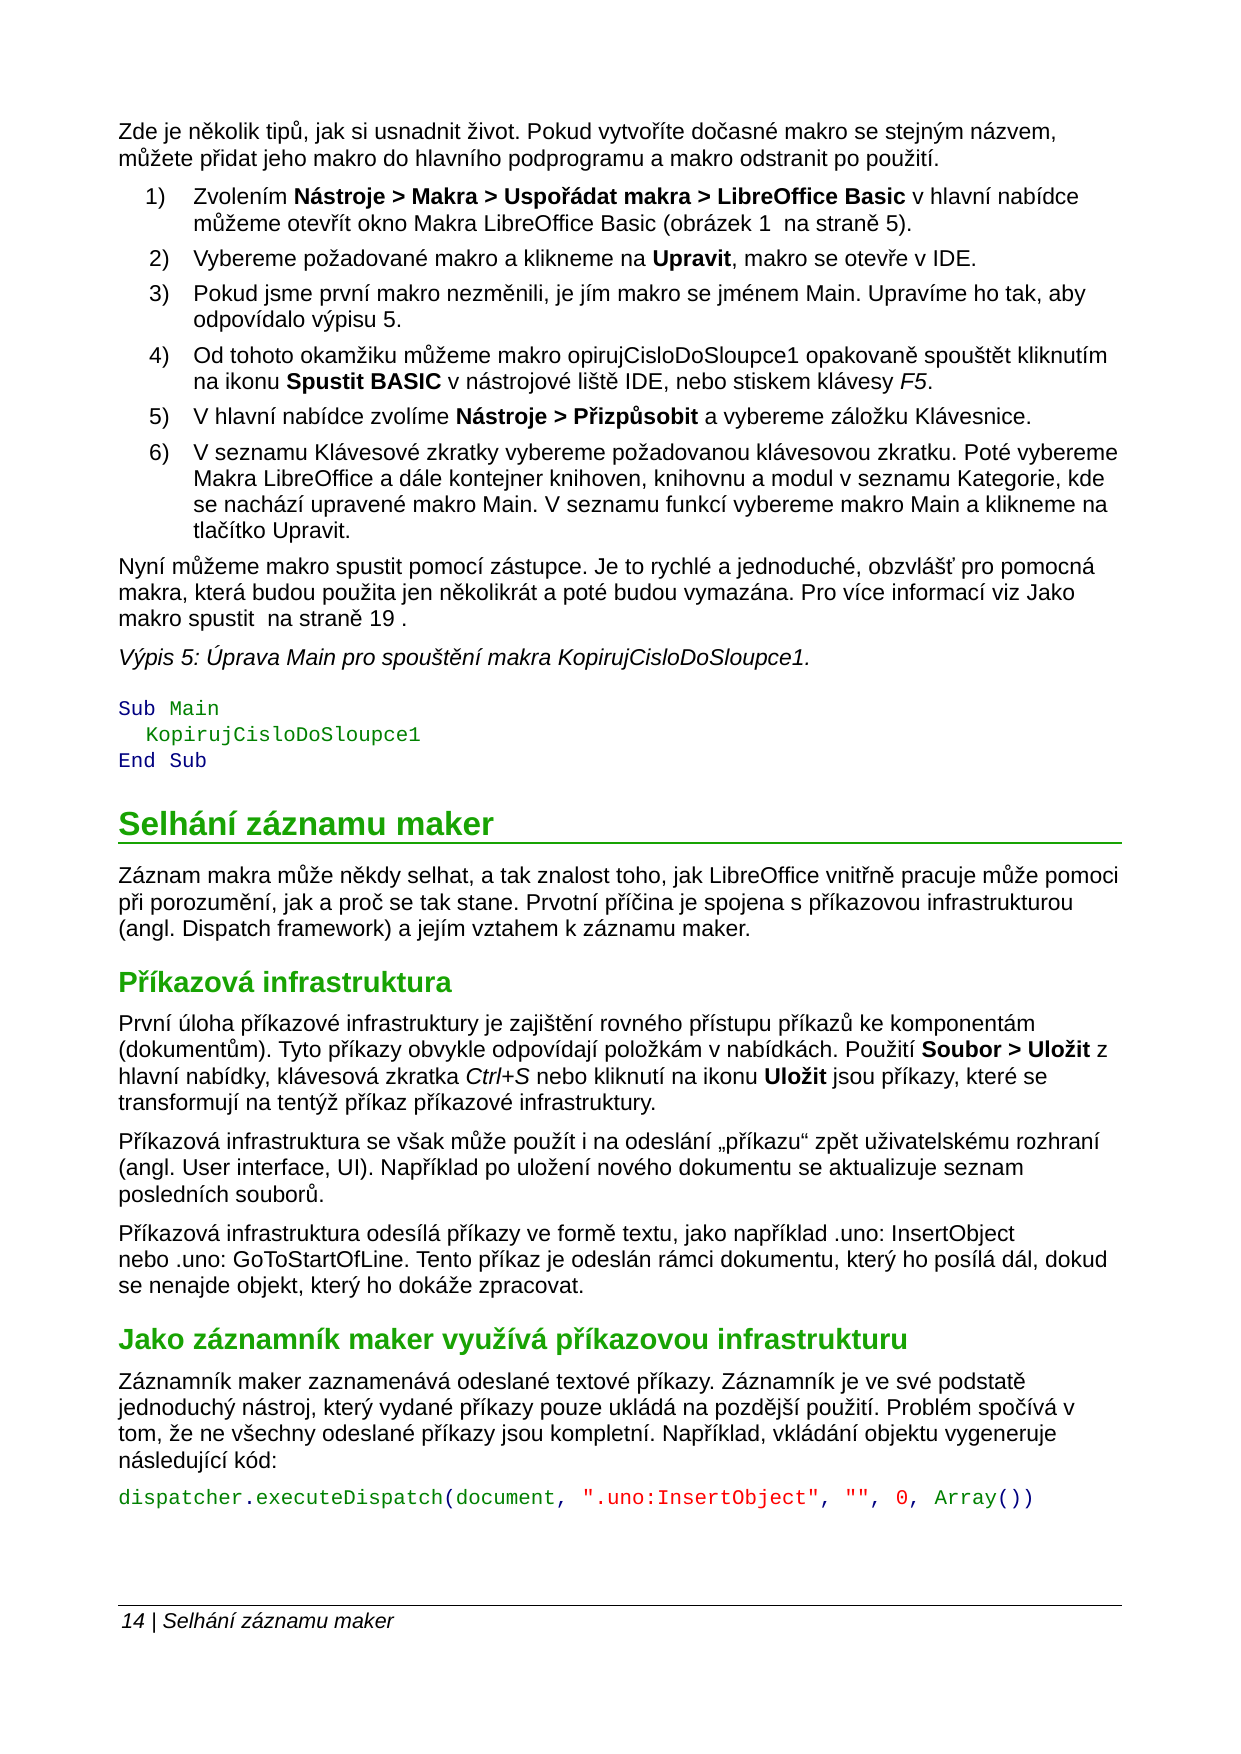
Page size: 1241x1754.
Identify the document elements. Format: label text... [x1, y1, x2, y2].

subtitle Příkazová infrastruktura [118, 965, 1122, 998]
subtitle Jako záznamník maker využívá příkazovou infrastrukturu [118, 1322, 1122, 1356]
text První úloha příkazové infrastruktury je zajištění rovného přístupu příkazů ke komponentám (dokumentům). Tyto příkazy obvykle odpovídají položkám v nabídkách. Použití Soubor > Uložit z hlavní nabídky, klávesová zkratka Ctrl+S nebo kliknutí na ikonu Uložit jsou příkazy, které se transformují na tentýž příkaz příkazové infrastruktury. [118, 1010, 1122, 1116]
text Záznamník maker zaznamenává odeslané textové příkazy. Záznamník je ve své podstatě jednoduchý nástroj, který vydané příkazy pouze ukládá na pozdější použití. Problém spočívá v tom, že ne všechny odeslané příkazy jsou kompletní. Například, vkládání objektu vygeneruje následující kód: [118, 1368, 1122, 1473]
list V hlavní nabídce zvolíme Nástroje > Přizpůsobit a vybereme záložku Klávesnice. [169, 403, 1122, 429]
text Nyní můžeme makro spustit pomocí zástupce. Je to rychlé a jednoduché, obzvlášť pro pomocná makra, která budou použita jen několikrát a poté budou vymazána. Pro více informací viz Jak spustit makro na straně 18 . [118, 553, 1122, 632]
list Zde je několik tipů, jak si usnadnit život. Pokud vytvoříte dočasné makro se stejným názvem, můžete přidat jeho makro do hlavního podprogramu a makro odstranit po použití. [118, 118, 1122, 171]
text Příkazová infrastruktura se však může použít i na odeslání „příkazu“ zpět uživatelskému rozhraní (angl. User interface, UI). Například po uložení nového dokumentu se aktualizuje seznam posledních souborů. [118, 1128, 1122, 1207]
list Pokud jsme první makro nezměnili, je jím makro se jménem Main. Upravíme ho tak, aby odpovídalo výpisu 5. [169, 280, 1122, 333]
list Od tohoto okamžiku můžeme makro opirujCisloDoSloupce1 opakovaně spouštět kliknutím na ikonu Spustit BASIC v nástrojové liště IDE, nebo stiskem klávesy F5. [169, 342, 1122, 394]
list V seznamu Klávesové zkratky vybereme požadovanou klávesovou zkratku. Poté vybereme Makra LibreOffice a dále kontejner knihoven, knihovnu a modul v seznamu Kategorie, kde se nachází upravené makro Main. V seznamu funkcí vybereme makro Main a klikneme na tlačítko Upravit. [169, 438, 1122, 544]
list Vybereme požadované makro a klikneme na Upravit, makro se otevře v IDE. [169, 245, 1122, 271]
text Výpis 5 : Úprava Main pro spouštění makra KopirujCisloDoSloupce1. [118, 644, 1122, 671]
text Záznam makra může někdy selhat, a tak znalost toho, jak LibreOffice vnitřně pracuje může pomoci při porozumění, jak a proč se tak stane. Prvotní příčina je spojena s příkazovou infrastrukturou (angl. Dispatch framework) a jejím vztahem k záznamu maker. [118, 862, 1122, 941]
text dispatcher.executeDispatch(document, ".uno:InsertObject", "", 0, Array()) [118, 1486, 1122, 1511]
text KopirujCisloDoSloupce1 [118, 722, 1122, 748]
list Zvolením Nástroje > Makra > Uspořádat makra > LibreOffice Basic v hlavní nabídce můžeme otevřít okno Makra LibreOffice Basic (obrázek 1 na straně 5). [165, 183, 1122, 236]
text Příkazová infrastruktura odesílá příkazy ve formě textu, jako například .uno: InsertObject nebo .uno: GoToStartOfLine. Tento příkaz je odeslán rámci dokumentu, který ho posílá dál, dokud se nenajde objekt, který ho dokáže zpracovat. [118, 1219, 1122, 1299]
text Sub Main [118, 697, 1122, 722]
subtitle Selhání záznamu maker [118, 804, 1122, 842]
text End Sub [118, 748, 1122, 774]
